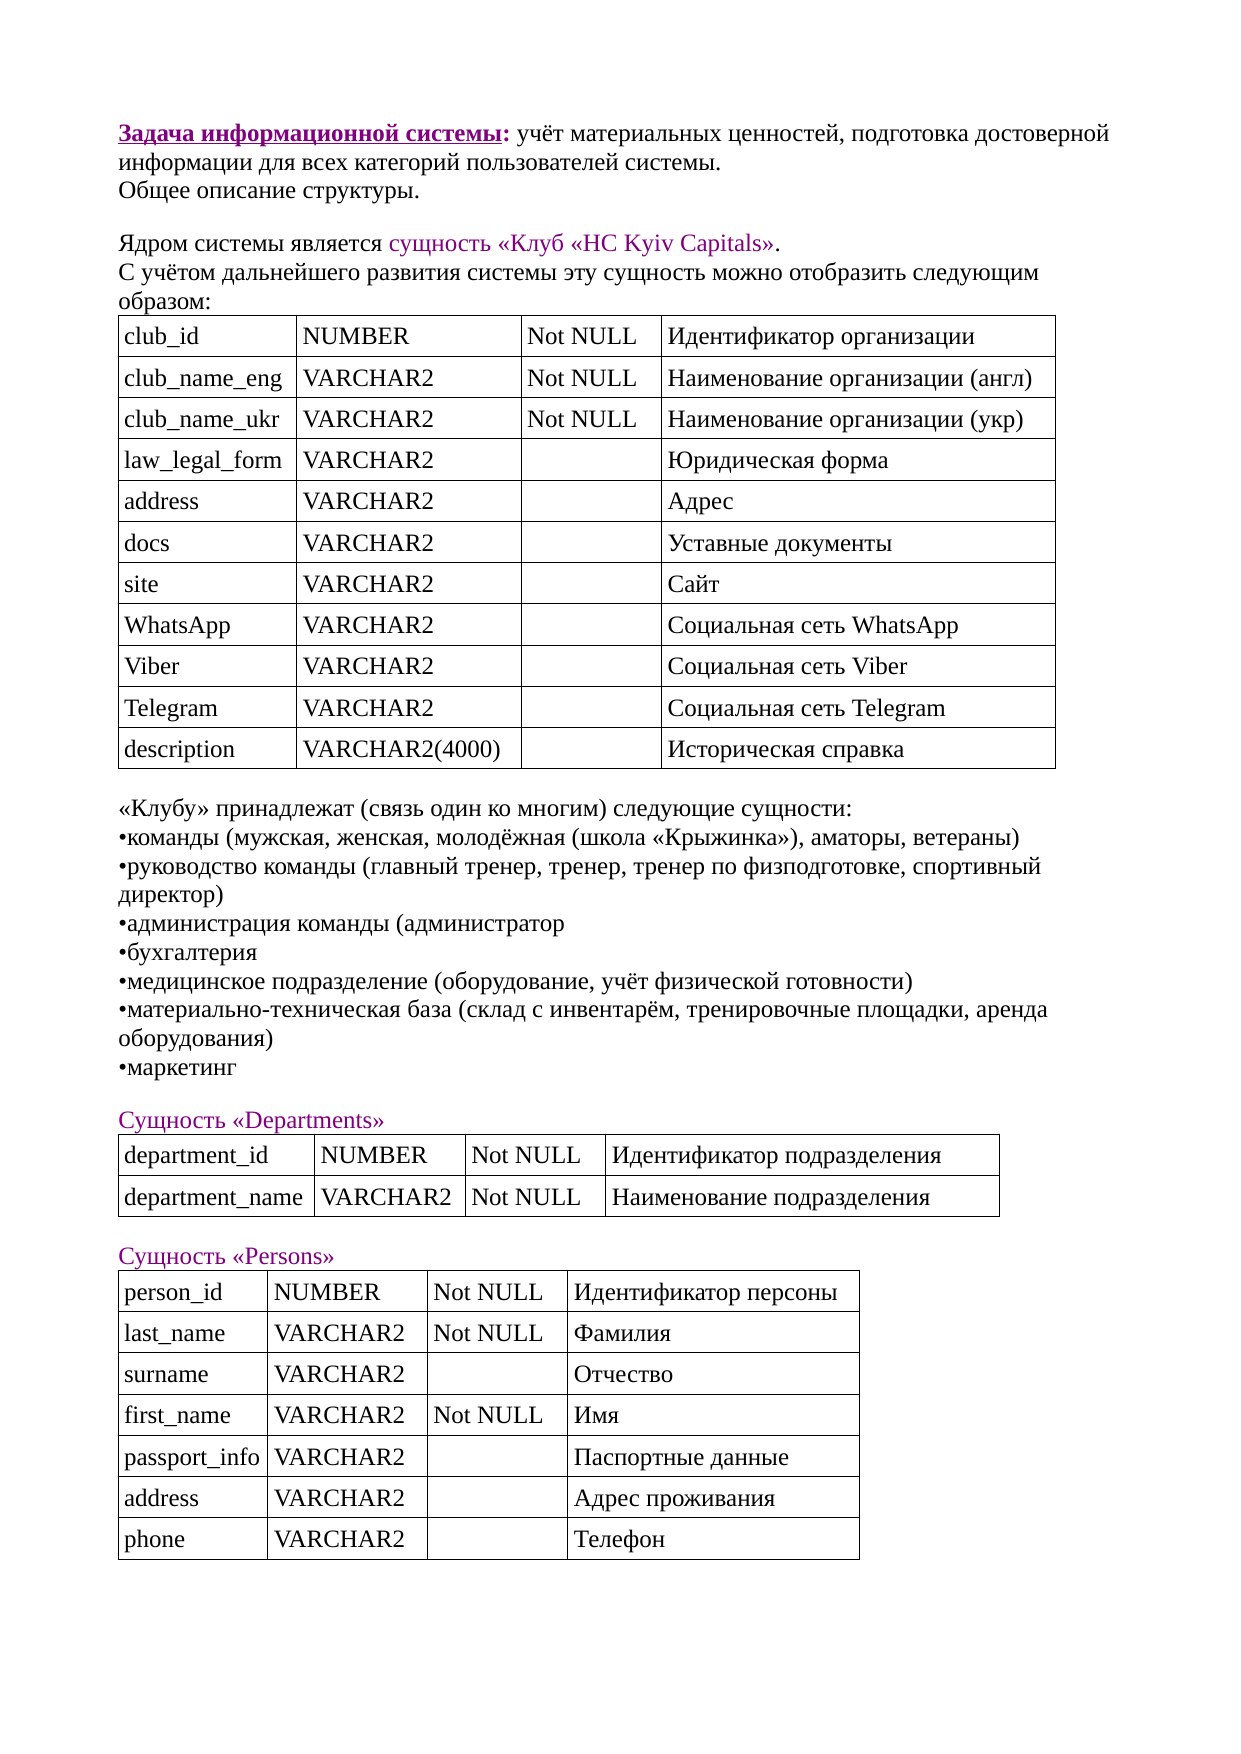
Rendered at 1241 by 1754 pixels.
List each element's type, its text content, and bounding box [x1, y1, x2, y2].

table_cell VARCHAR2 [268, 1477, 427, 1517]
table_cell Наименование организации (укр) [662, 398, 1055, 438]
table_header department_id [119, 1135, 314, 1175]
table_cell VARCHAR2 [297, 604, 521, 644]
table_header club_id [119, 316, 296, 356]
table_cell [428, 1353, 567, 1393]
table_cell VARCHAR2 [297, 481, 521, 521]
table_cell VARCHAR2 [268, 1518, 427, 1558]
table_cell Историческая справка [662, 728, 1055, 768]
table_cell Наименование организации (англ) [662, 357, 1055, 397]
table_cell VARCHAR2 [297, 522, 521, 562]
text •медицинское подразделение (оборудование, учёт физической готовности) [118, 966, 1122, 994]
text •бухгалтерия [118, 937, 1122, 966]
text Сущность «Persons» [118, 1241, 1122, 1270]
table_cell address [119, 1477, 267, 1517]
table_cell surname [119, 1353, 267, 1393]
text С учётом дальнейшего развития системы эту сущность можно отобразить следующим образом: [118, 257, 1122, 314]
text «Клубу» принадлежат (связь один ко многим) следующие сущности: [118, 793, 1122, 822]
table_header NUMBER [297, 316, 521, 356]
table_cell VARCHAR2 [297, 398, 521, 438]
table_cell Отчество [568, 1353, 859, 1393]
table_cell Not NULL [428, 1312, 567, 1352]
table_cell Telegram [119, 687, 296, 727]
table_cell Социальная сеть Telegram [662, 687, 1055, 727]
table_cell [522, 687, 661, 727]
table_cell [522, 481, 661, 521]
table_header NUMBER [268, 1271, 427, 1311]
text •администрация команды (администратор [118, 908, 1122, 937]
table_header Not NULL [428, 1271, 567, 1311]
table_cell Сайт [662, 563, 1055, 603]
table_cell docs [119, 522, 296, 562]
table_cell Паспортные данные [568, 1436, 859, 1476]
table_cell VARCHAR2 [268, 1312, 427, 1352]
text •маркетинг [118, 1052, 1122, 1081]
table_cell club_name_ukr [119, 398, 296, 438]
table_cell Имя [568, 1395, 859, 1435]
table_header Идентификатор подразделения [606, 1135, 999, 1175]
table_cell site [119, 563, 296, 603]
table_cell VARCHAR2 [315, 1176, 465, 1216]
table_cell Социальная сеть WhatsApp [662, 604, 1055, 644]
text •руководство команды (главный тренер, тренер, тренер по физподготовке, спортивный директор) [118, 851, 1122, 908]
table_header person_id [119, 1271, 267, 1311]
table_cell VARCHAR2(4000) [297, 728, 521, 768]
table_cell WhatsApp [119, 604, 296, 644]
table_cell [522, 522, 661, 562]
table_cell [428, 1518, 567, 1558]
table_cell Not NULL [522, 357, 661, 397]
table_cell VARCHAR2 [268, 1436, 427, 1476]
table_cell [428, 1436, 567, 1476]
table_cell Наименование подразделения [606, 1176, 999, 1216]
table_cell Viber [119, 646, 296, 686]
table_cell Юридическая форма [662, 439, 1055, 479]
table_cell [522, 646, 661, 686]
text •команды (мужская, женская, молодёжная (школа «Крыжинка»), аматоры, ветераны) [118, 822, 1122, 851]
table_cell address [119, 481, 296, 521]
table_cell [522, 439, 661, 479]
table_cell VARCHAR2 [297, 563, 521, 603]
table_cell [522, 563, 661, 603]
text •материально-техническая база (склад с инвентарём, тренировочные площадки, аренда оборудования) [118, 994, 1122, 1052]
table_header Идентификатор персоны [568, 1271, 859, 1311]
table_cell first_name [119, 1395, 267, 1435]
table_cell department_name [119, 1176, 314, 1216]
text Сущность «Departments» [118, 1105, 1122, 1133]
table_header Not NULL [522, 316, 661, 356]
table_cell phone [119, 1518, 267, 1558]
table_cell Уставные документы [662, 522, 1055, 562]
table_cell Not NULL [522, 398, 661, 438]
table_cell Not NULL [466, 1176, 605, 1216]
table_cell Адрес проживания [568, 1477, 859, 1517]
table_cell VARCHAR2 [297, 357, 521, 397]
table_cell Социальная сеть Viber [662, 646, 1055, 686]
table_cell club_name_eng [119, 357, 296, 397]
text информации для всех категорий пользователей системы. [118, 147, 1122, 176]
table_cell VARCHAR2 [268, 1353, 427, 1393]
table_header Идентификатор организации [662, 316, 1055, 356]
text Общее описание структуры. [118, 176, 1122, 204]
text Задача информационной системы: учёт материальных ценностей, подготовка достоверной [118, 118, 1122, 147]
table_cell Not NULL [428, 1395, 567, 1435]
table_cell [522, 604, 661, 644]
table_cell VARCHAR2 [297, 439, 521, 479]
table_cell description [119, 728, 296, 768]
table_cell [428, 1477, 567, 1517]
table_header Not NULL [466, 1135, 605, 1175]
table_cell passport_info [119, 1436, 267, 1476]
table_cell law_legal_form [119, 439, 296, 479]
table_cell VARCHAR2 [297, 687, 521, 727]
table_cell Адрес [662, 481, 1055, 521]
table_header NUMBER [315, 1135, 465, 1175]
table_cell [522, 728, 661, 768]
table_cell Телефон [568, 1518, 859, 1558]
table_cell VARCHAR2 [268, 1395, 427, 1435]
table_cell VARCHAR2 [297, 646, 521, 686]
text Ядром системы является сущность «Клуб «HC Kyiv Capitals». [118, 228, 1122, 257]
table_cell Фамилия [568, 1312, 859, 1352]
table_cell last_name [119, 1312, 267, 1352]
